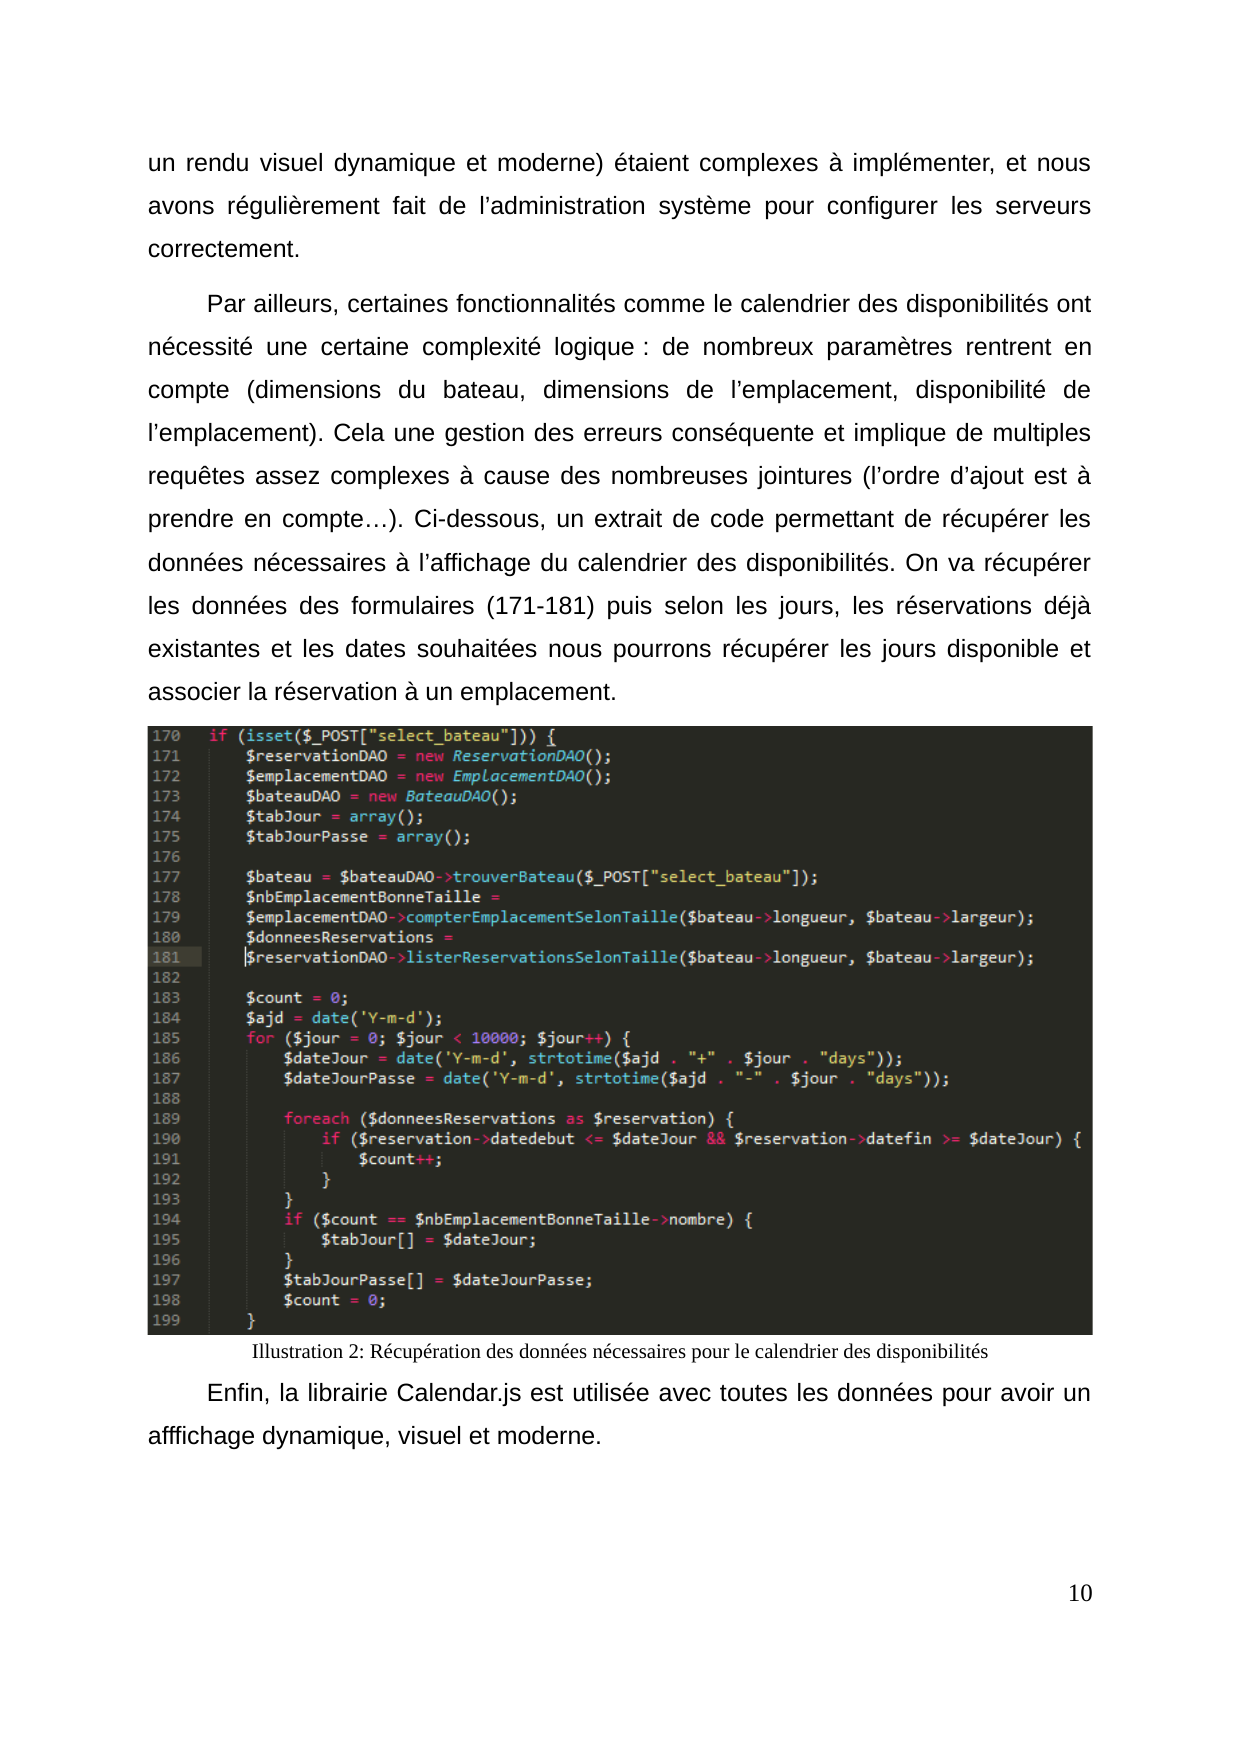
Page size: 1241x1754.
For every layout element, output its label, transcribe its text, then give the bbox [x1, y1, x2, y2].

text Illustration 2: Récupération des données nécessaires pour le calendrier des disponibilités [148, 1335, 1093, 1363]
picture [147, 726, 1093, 1335]
text Enfin, la librairie Calendar.js est utilisée avec toutes les données pour avoir un afffichage dynamique, visuel et moderne. [148, 1363, 1093, 1449]
text un rendu visuel dynamique et moderne) étaient complexes à implémenter, et nous avons régulièrement fait de l’administration système pour configurer les serveurs correctement. [148, 148, 1093, 263]
text Par ailleurs, certaines fonctionnalités comme le calendrier des disponibilités ont nécessité une certaine complexité logique : de nombreux paramètres rentrent en compte (dimensions du bateau, dimensions de l’emplacement, disponibilité de l’emplacement). Cela une gestion des erreurs conséquente et implique de multiples requêtes assez complexes à cause des nombreuses jointures (l’ordre d’ajout est à prendre en compte…). Ci-dessous, un extrait de code permettant de récupérer les données nécessaires à l’affichage du calendrier des disponibilités. On va récupérer les données des formulaires (171-181) puis selon les jours, les réservations déjà existantes et les dates souhaitées nous pourrons récupérer les jours disponible et associer la réservation à un emplacement. [148, 289, 1093, 706]
